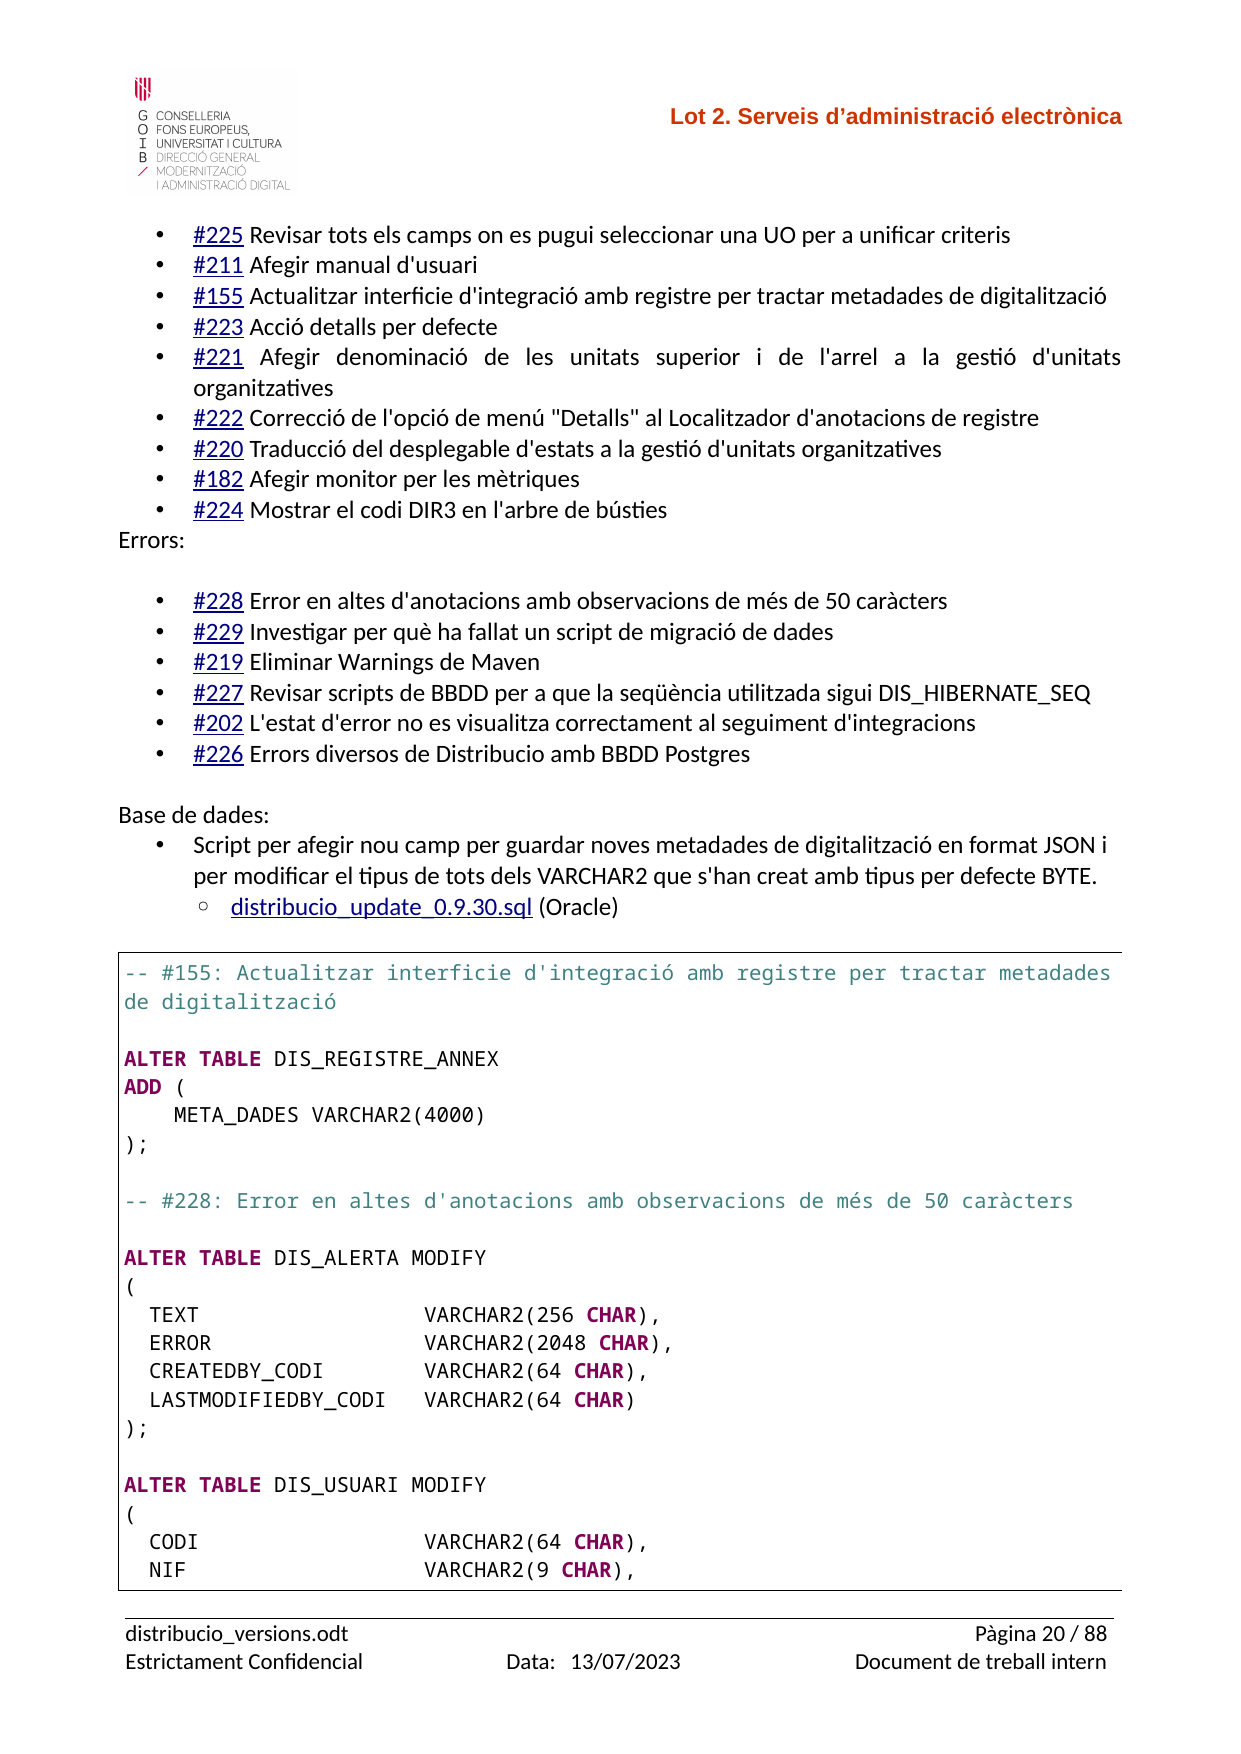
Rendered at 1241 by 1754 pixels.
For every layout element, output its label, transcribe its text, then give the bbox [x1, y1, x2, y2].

table_header -- #155: Actualitzar interficie d'integració amb registre per tractar metadades de digitalització ALTER TABLE DIS_REGISTRE_ANNEX ADD ( META_DADES VARCHAR2(4000) ); -- #228: Error en altes d'anotacions amb observacions de més de 50 caràcters ALTER TABLE DIS_ALERTA MODIFY ( TEXT VARCHAR2(256 CHAR), ERROR VARCHAR2(2048 CHAR), CREATEDBY_CODI VARCHAR2(64 CHAR), LASTMODIFIEDBY_CODI VARCHAR2(64 CHAR) ); ALTER TABLE DIS_USUARI MODIFY ( CODI VARCHAR2(64 CHAR), NIF VARCHAR2(9 CHAR), [119, 953, 1122, 1590]
list #227 Revisar scripts de BBDD per a que la seqüència utilitzada sigui DIS_HIBERNATE_SEQ [156, 677, 1122, 707]
list distribucio_update_0.9.30.sql (Oracle) [193, 891, 1122, 921]
list #219 Eliminar Warnings de Maven [156, 646, 1122, 677]
list #220 Traducció del desplegable d'estats a la gestió d'unitats organitzatives [156, 433, 1122, 463]
list #221 Afegir denominació de les unitats superior i de l'arrel a la gestió d'unitats organitzatives [156, 341, 1122, 402]
list #228 Error en altes d'anotacions amb observacions de més de 50 caràcters [156, 585, 1122, 616]
list #225 Revisar tots els camps on es pugui seleccionar una UO per a unificar criteris [156, 219, 1122, 250]
list #226 Errors diversos de Distribucio amb BBDD Postgres [156, 738, 1122, 768]
list #229 Investigar per què ha fallat un script de migració de dades [156, 616, 1122, 646]
picture [126, 70, 299, 197]
list #223 Acció detalls per defecte [156, 311, 1122, 341]
list #222 Correcció de l'opció de menú "Detalls" al Localitzador d'anotacions de registre [156, 402, 1122, 433]
list #224 Mostrar el codi DIR3 en l'arbre de bústies [156, 494, 1122, 524]
list Script per afegir nou camp per guardar noves metadades de digitalització en format JSON i per modificar el tipus de tots dels VARCHAR2 que s'han creat amb tipus per defecte BYTE. [156, 829, 1122, 891]
list #182 Afegir monitor per les mètriques [156, 463, 1122, 494]
list #211 Afegir manual d'usuari [156, 250, 1122, 280]
text Base de dades: [118, 799, 1122, 829]
text Errors: [118, 524, 1122, 555]
list #155 Actualitzar interficie d'integració amb registre per tractar metadades de digitalització [156, 280, 1122, 311]
list #202 L'estat d'error no es visualitza correctament al seguiment d'integracions [156, 707, 1122, 738]
